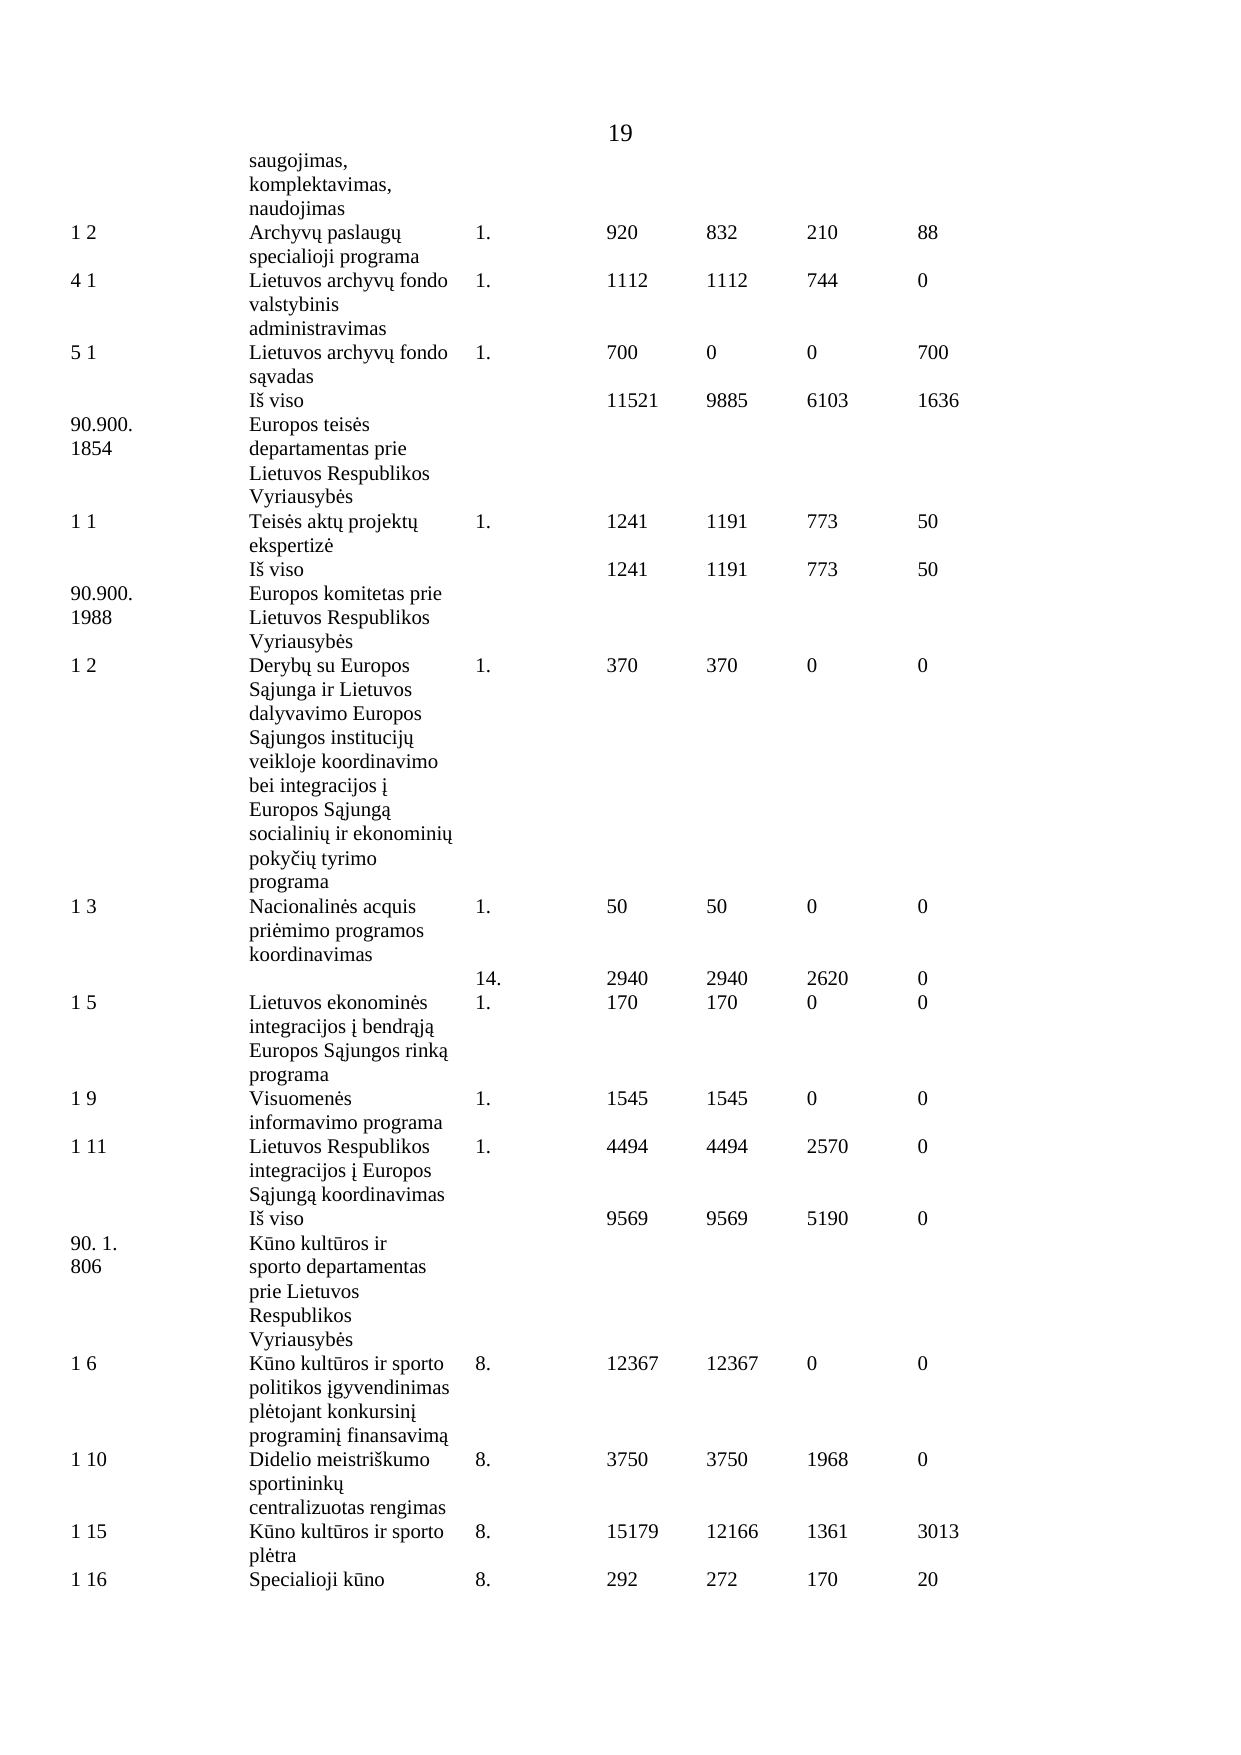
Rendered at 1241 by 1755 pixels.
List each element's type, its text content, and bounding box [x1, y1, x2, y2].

table_cell saugojimas, komplektavimas, naudojimas [238, 148, 464, 220]
table_cell 15179 [595, 1519, 695, 1567]
table_cell 50 [906, 557, 1064, 581]
table_cell [59, 557, 238, 581]
table_cell Nacionalinės acquis priėmimo programos koordinavimas [238, 894, 464, 966]
table_cell 1 15 [59, 1519, 238, 1567]
table_cell 1545 [595, 1086, 695, 1134]
table_cell 1191 [695, 509, 795, 557]
table_cell [59, 966, 238, 990]
table_cell Visuomenės informavimo programa [238, 1086, 464, 1134]
table_cell [59, 388, 238, 412]
table_cell [795, 436, 906, 508]
table_cell 292 [595, 1567, 695, 1591]
table_cell 832 [695, 220, 795, 268]
table_cell Iš viso [238, 557, 464, 581]
table_cell Europos komitetas prie [238, 581, 464, 605]
table_cell 1. [464, 653, 595, 893]
table_cell 0 [795, 990, 906, 1086]
table_cell 0 [795, 1351, 906, 1447]
table_cell [59, 148, 238, 220]
table_cell 1 6 [59, 1351, 238, 1447]
table_cell 370 [695, 653, 795, 893]
table_cell [464, 581, 595, 605]
table_cell Lietuvos archyvų fondo valstybinis administravimas [238, 268, 464, 340]
table_cell 1112 [595, 268, 695, 340]
table_cell 5 1 [59, 340, 238, 388]
table_cell [464, 1230, 595, 1254]
table_cell 11521 [595, 388, 695, 412]
table_cell 3750 [595, 1447, 695, 1519]
table_cell 12367 [695, 1351, 795, 1447]
table_cell [906, 581, 1064, 605]
table_cell [464, 1255, 595, 1351]
table_cell 1854 [59, 436, 238, 508]
table_cell 1112 [695, 268, 795, 340]
table_cell 1545 [695, 1086, 795, 1134]
table_cell [906, 605, 1064, 653]
table_cell [464, 1206, 595, 1230]
table_cell Iš viso [238, 1206, 464, 1230]
table_cell 1. [464, 340, 595, 388]
table_cell sporto departamentas prie Lietuvos Respublikos Vyriausybės [238, 1255, 464, 1351]
table_cell [906, 1230, 1064, 1254]
table_cell 1968 [795, 1447, 906, 1519]
table_cell [464, 605, 595, 653]
table_cell 8. [464, 1447, 595, 1519]
table_cell [695, 581, 795, 605]
table_cell 20 [906, 1567, 1064, 1591]
table_cell 1636 [906, 388, 1064, 412]
table_cell [595, 412, 695, 436]
table_cell 9569 [695, 1206, 795, 1230]
table_cell Lietuvos archyvų fondo sąvadas [238, 340, 464, 388]
table_cell 1. [464, 990, 595, 1086]
table_cell [595, 605, 695, 653]
table_cell 2940 [595, 966, 695, 990]
table_cell Iš viso [238, 388, 464, 412]
table_cell 88 [906, 220, 1064, 268]
table_cell Kūno kultūros ir sporto plėtra [238, 1519, 464, 1567]
table_cell [795, 1255, 906, 1351]
table_cell Didelio meistriškumo sportininkų centralizuotas rengimas [238, 1447, 464, 1519]
table_cell 2570 [795, 1134, 906, 1206]
table_cell [795, 412, 906, 436]
table_cell 170 [795, 1567, 906, 1591]
table_cell 370 [595, 653, 695, 893]
table_cell [795, 1230, 906, 1254]
table_cell [906, 436, 1064, 508]
table_cell [464, 148, 595, 220]
table_cell [795, 581, 906, 605]
table_cell 1. [464, 1134, 595, 1206]
table_cell [795, 605, 906, 653]
table_cell 1 11 [59, 1134, 238, 1206]
table_cell 1 3 [59, 894, 238, 966]
table_cell 0 [795, 1086, 906, 1134]
table_cell [464, 388, 595, 412]
table_cell 272 [695, 1567, 795, 1591]
table_cell 700 [595, 340, 695, 388]
table_cell 0 [906, 268, 1064, 340]
table_cell departamentas prie Lietuvos Respublikos Vyriausybės [238, 436, 464, 508]
table_cell [695, 1230, 795, 1254]
table_cell 0 [906, 966, 1064, 990]
table_cell 0 [906, 894, 1064, 966]
table_cell [906, 1255, 1064, 1351]
table_cell 1191 [695, 557, 795, 581]
table_cell Lietuvos Respublikos Vyriausybės [238, 605, 464, 653]
table_cell 5190 [795, 1206, 906, 1230]
table_cell 2620 [795, 966, 906, 990]
table_cell 0 [906, 1206, 1064, 1230]
table_cell [595, 1230, 695, 1254]
table_cell 773 [795, 509, 906, 557]
table_cell [595, 581, 695, 605]
table_cell 1 10 [59, 1447, 238, 1519]
table_cell [238, 966, 464, 990]
table_cell [906, 412, 1064, 436]
table_cell 1361 [795, 1519, 906, 1567]
table_cell 1. [464, 220, 595, 268]
table_cell 0 [906, 1134, 1064, 1206]
table_cell 1. [464, 894, 595, 966]
table_cell 9885 [695, 388, 795, 412]
table_cell [59, 1206, 238, 1230]
table_cell 90.900. [59, 412, 238, 436]
table_cell 1 2 [59, 220, 238, 268]
table_cell [906, 148, 1064, 220]
table_cell 90. 1. [59, 1230, 238, 1254]
table_cell 806 [59, 1255, 238, 1351]
table_cell [464, 412, 595, 436]
table_cell Specialioji kūno [238, 1567, 464, 1591]
table_cell 0 [906, 990, 1064, 1086]
table_cell 0 [906, 1086, 1064, 1134]
table_cell 4494 [695, 1134, 795, 1206]
table_cell [464, 436, 595, 508]
table_cell 1 2 [59, 653, 238, 893]
table_cell Kūno kultūros ir sporto politikos įgyvendinimas plėtojant konkursinį programinį finansavimą [238, 1351, 464, 1447]
table_cell [695, 605, 795, 653]
table_cell 1 9 [59, 1086, 238, 1134]
table_cell 8. [464, 1351, 595, 1447]
table_cell 50 [906, 509, 1064, 557]
table_cell 773 [795, 557, 906, 581]
table_cell 9569 [595, 1206, 695, 1230]
table_cell Lietuvos ekonominės integracijos į bendrąją Europos Sąjungos rinką programa [238, 990, 464, 1086]
table_cell 4 1 [59, 268, 238, 340]
table_cell 0 [695, 340, 795, 388]
table_cell 744 [795, 268, 906, 340]
table_cell 14. [464, 966, 595, 990]
table_cell [595, 1255, 695, 1351]
table_cell 1. [464, 1086, 595, 1134]
table_cell 700 [906, 340, 1064, 388]
table_cell 90.900. [59, 581, 238, 605]
table_cell 1. [464, 509, 595, 557]
table_cell Archyvų paslaugų specialioji programa [238, 220, 464, 268]
table_cell 3013 [906, 1519, 1064, 1567]
table_cell 3750 [695, 1447, 795, 1519]
table_cell 50 [695, 894, 795, 966]
table_cell Kūno kultūros ir [238, 1230, 464, 1254]
table_cell [695, 148, 795, 220]
table_cell 12166 [695, 1519, 795, 1567]
table_cell [595, 436, 695, 508]
table_cell [595, 148, 695, 220]
table_cell 0 [795, 894, 906, 966]
table_cell 8. [464, 1519, 595, 1567]
table_cell Derybų su Europos Sąjunga ir Lietuvos dalyvavimo Europos Sąjungos institucijų veikloje koordinavimo bei integracijos į Europos Sąjungą socialinių ir ekonominių pokyčių tyrimo programa [238, 653, 464, 893]
table_cell 170 [695, 990, 795, 1086]
table_cell Teisės aktų projektų ekspertizė [238, 509, 464, 557]
table_cell 4494 [595, 1134, 695, 1206]
table_cell Europos teisės [238, 412, 464, 436]
table_cell 50 [595, 894, 695, 966]
table_cell Lietuvos Respublikos integracijos į Europos Sąjungą koordinavimas [238, 1134, 464, 1206]
table_cell [695, 412, 795, 436]
table_cell 0 [906, 1447, 1064, 1519]
table_cell 170 [595, 990, 695, 1086]
table_cell [795, 148, 906, 220]
table_cell 0 [906, 653, 1064, 893]
table_cell 0 [795, 653, 906, 893]
table_cell 0 [906, 1351, 1064, 1447]
table_cell [695, 1255, 795, 1351]
table_cell [464, 557, 595, 581]
table_cell 1 16 [59, 1567, 238, 1591]
table_cell 0 [795, 340, 906, 388]
table_cell 2940 [695, 966, 795, 990]
table_cell 1 5 [59, 990, 238, 1086]
table_cell 8. [464, 1567, 595, 1591]
table_cell 1988 [59, 605, 238, 653]
table_cell 1 1 [59, 509, 238, 557]
table_cell 1241 [595, 557, 695, 581]
table_cell 6103 [795, 388, 906, 412]
table_cell 12367 [595, 1351, 695, 1447]
table_cell [695, 436, 795, 508]
table_cell 1. [464, 268, 595, 340]
table_cell 210 [795, 220, 906, 268]
table_cell 1241 [595, 509, 695, 557]
table_cell 920 [595, 220, 695, 268]
